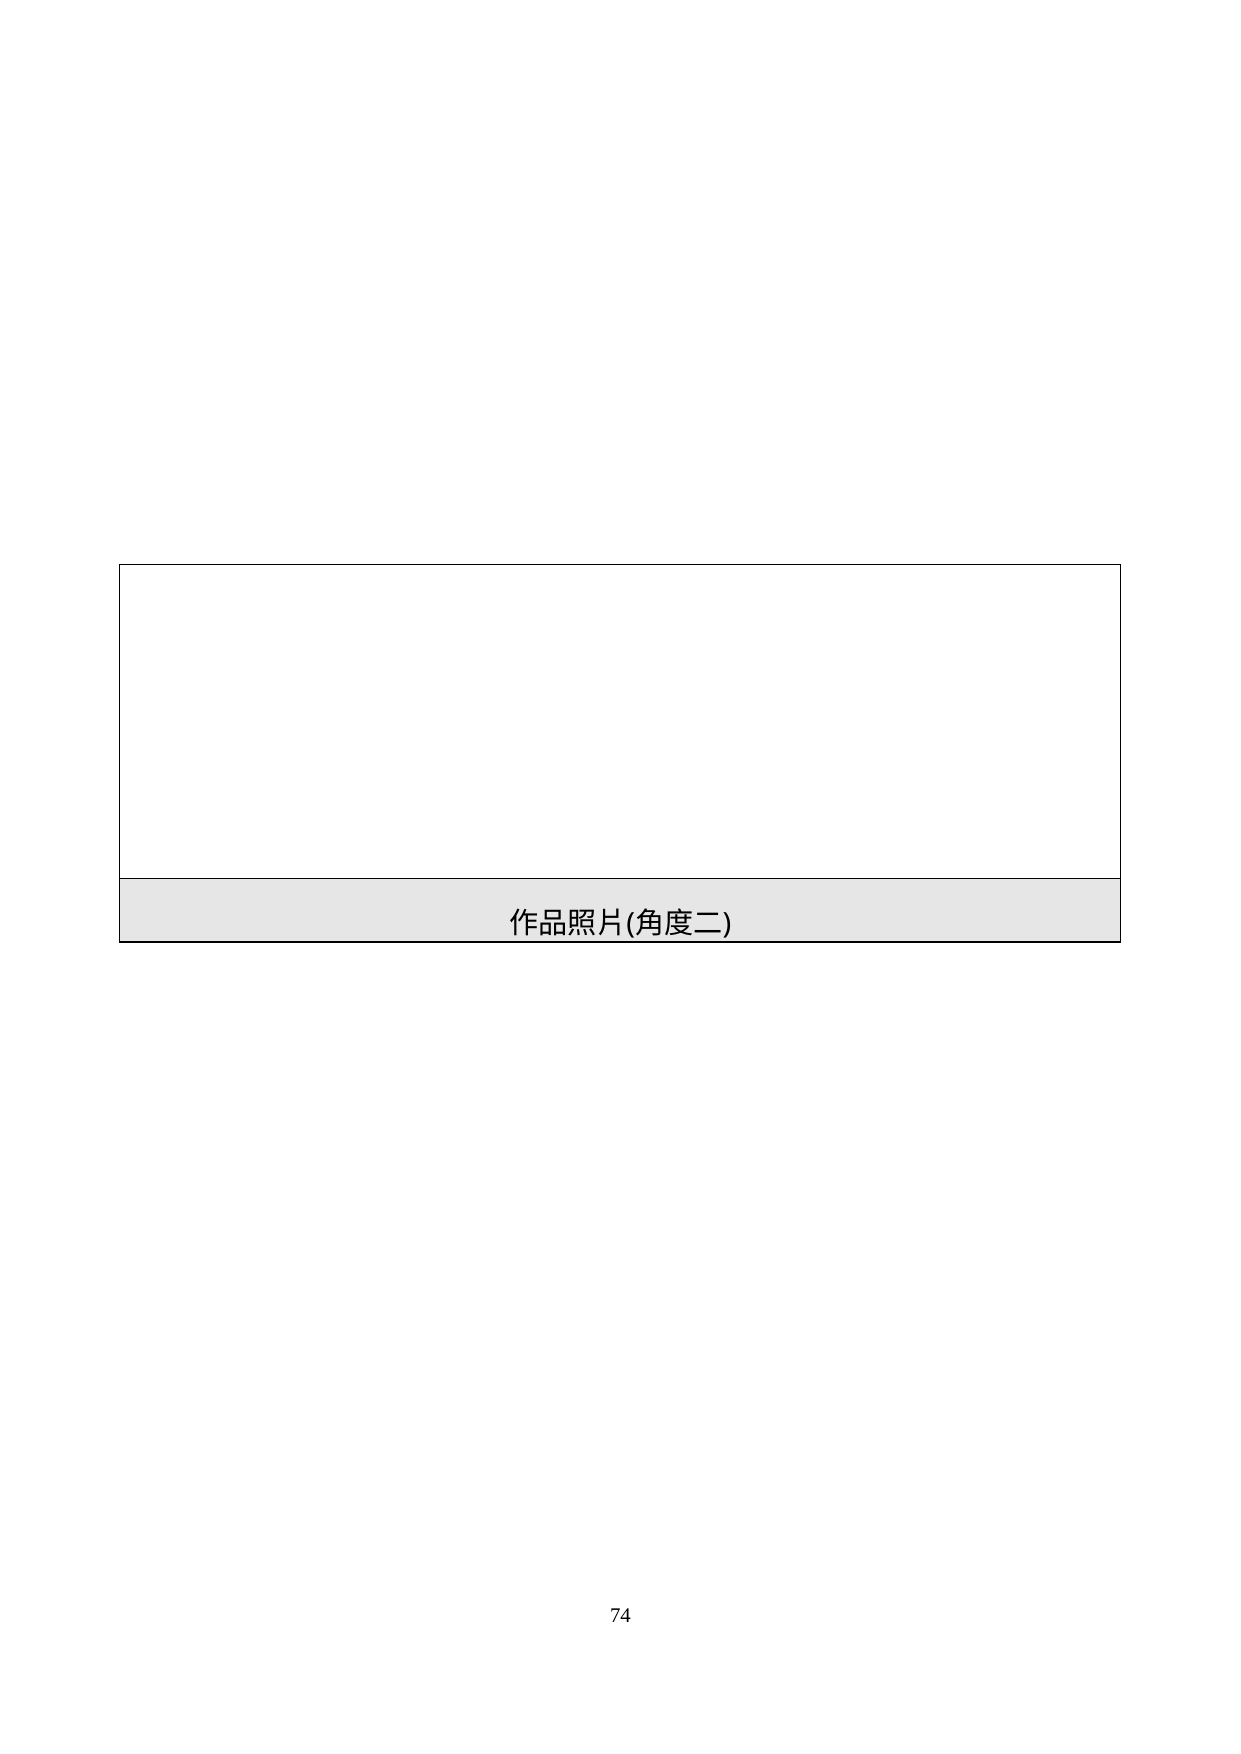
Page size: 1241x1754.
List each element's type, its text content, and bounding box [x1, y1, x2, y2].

table_cell 作品照片(角度二) [120, 879, 1120, 941]
table_cell [120, 565, 1120, 878]
